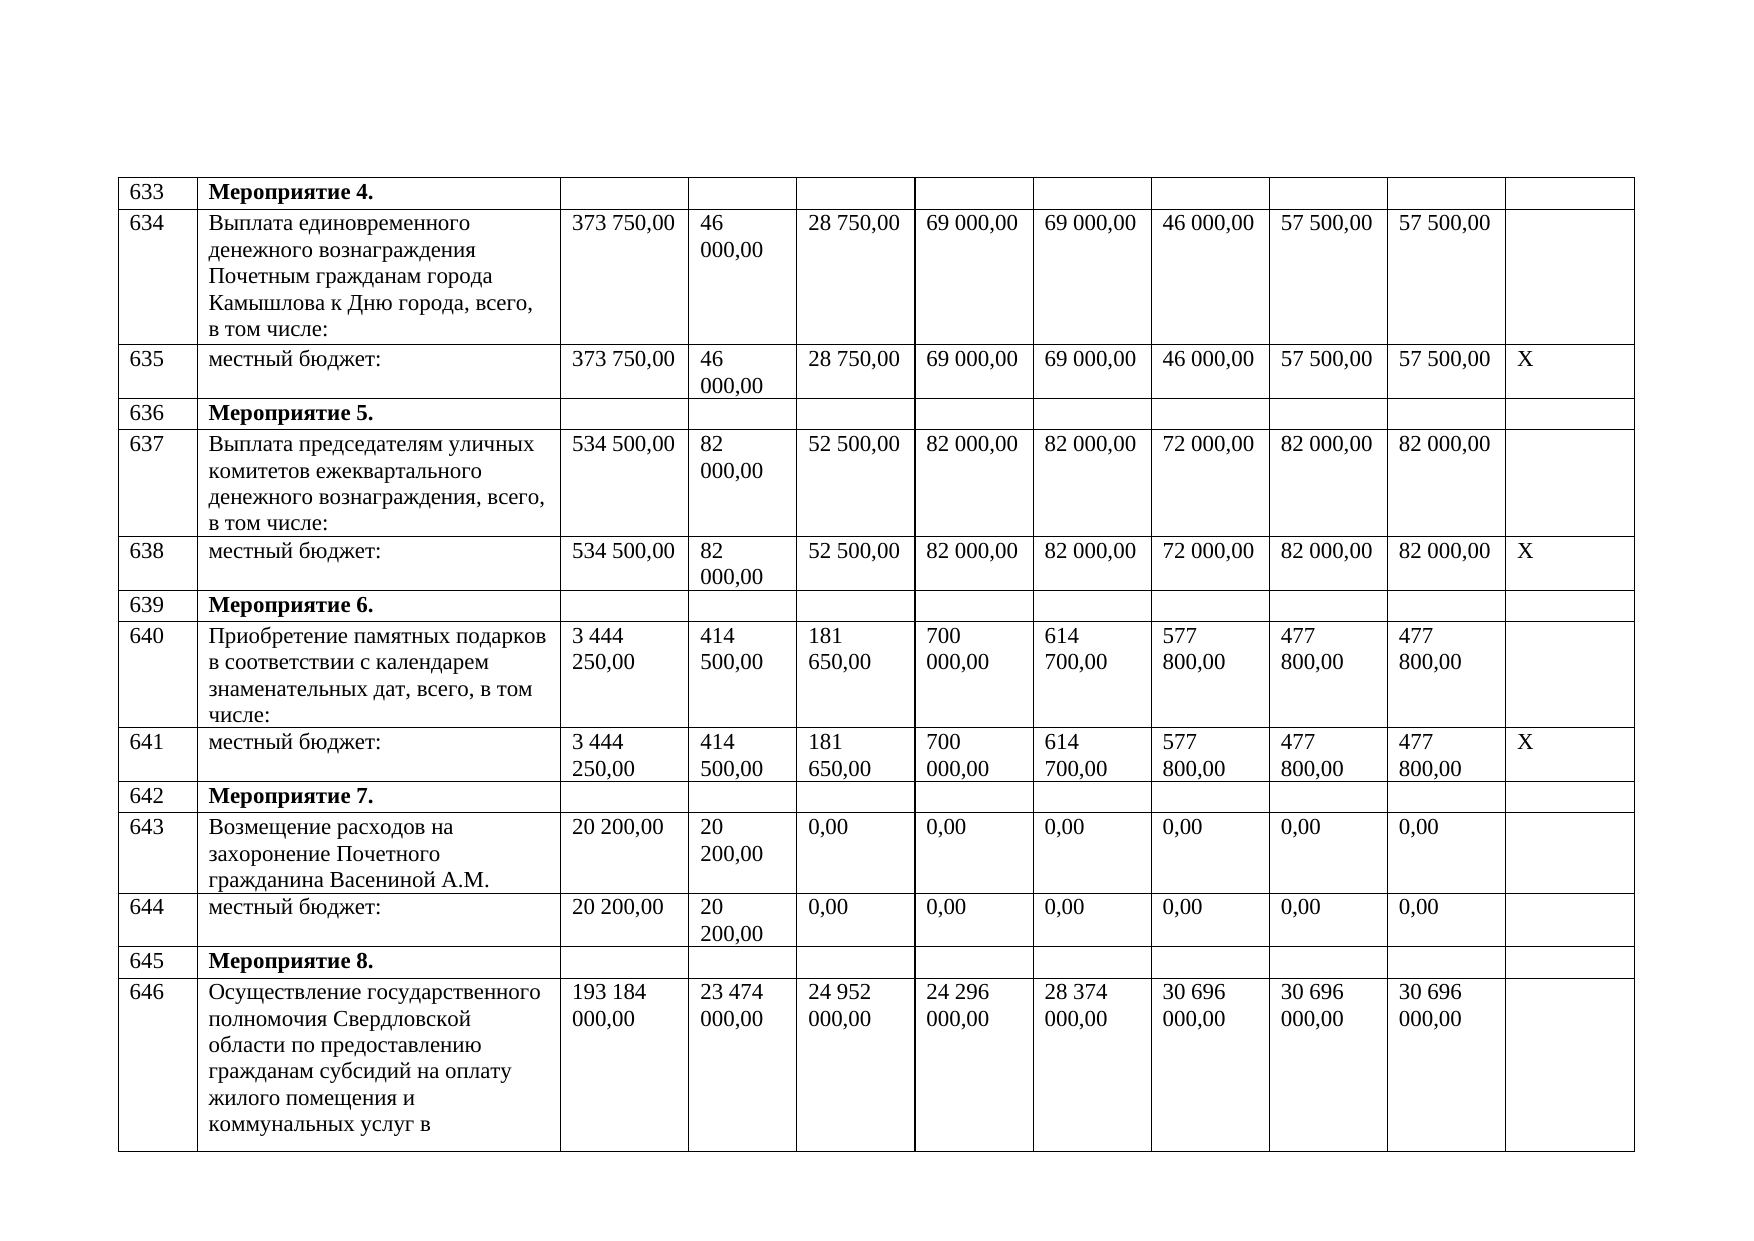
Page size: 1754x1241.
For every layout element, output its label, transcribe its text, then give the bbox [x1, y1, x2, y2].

table_cell 0,00 [1270, 813, 1387, 892]
table_cell [1506, 430, 1634, 536]
table_cell [1388, 782, 1505, 812]
table_cell [797, 782, 914, 812]
table_cell 638 [119, 537, 197, 589]
table_cell 0,00 [797, 894, 914, 946]
table_cell [1034, 399, 1151, 429]
table_cell 52 500,00 [797, 537, 914, 589]
table_cell 30 696 000,00 [1152, 979, 1269, 1151]
table_cell Приобретение памятных подарков в соответствии с календарем знаменательных дат, всего, в том числе: [198, 622, 560, 727]
table_cell 0,00 [1270, 894, 1387, 946]
table_cell 637 [119, 430, 197, 536]
table_cell 641 [119, 728, 197, 781]
table_cell 700 000,00 [916, 622, 1033, 727]
table_cell 30 696 000,00 [1270, 979, 1387, 1151]
table_cell [689, 399, 796, 429]
table_cell 639 [119, 591, 197, 621]
table_cell 373 750,00 [561, 210, 688, 344]
table_cell 577 800,00 [1152, 728, 1269, 781]
table_cell [916, 591, 1033, 621]
table_cell 46 000,00 [1152, 210, 1269, 344]
table_cell [1506, 399, 1634, 429]
table_cell 0,00 [1152, 813, 1269, 892]
table_cell 82 000,00 [916, 430, 1033, 536]
table_cell [916, 178, 1033, 208]
table_cell Мероприятие 5. [198, 399, 560, 429]
table_cell местный бюджет: [198, 537, 560, 589]
table_cell 644 [119, 894, 197, 946]
table_cell 633 [119, 178, 197, 208]
table_cell Мероприятие 8. [198, 947, 560, 977]
table_cell [1506, 622, 1634, 727]
table_cell 82 000,00 [1034, 537, 1151, 589]
table_cell [1152, 591, 1269, 621]
table_cell [1388, 947, 1505, 977]
table_cell [1270, 591, 1387, 621]
table_cell 193 184 000,00 [561, 979, 688, 1151]
table_cell 46 000,00 [689, 345, 796, 398]
table_cell [797, 178, 914, 208]
table_cell 700 000,00 [916, 728, 1033, 781]
table_cell [1506, 894, 1634, 946]
table_cell [1152, 782, 1269, 812]
table_cell 69 000,00 [916, 210, 1033, 344]
table_cell [1034, 782, 1151, 812]
table_cell [1034, 591, 1151, 621]
table_cell [1034, 947, 1151, 977]
table_cell 181 650,00 [797, 728, 914, 781]
table_cell 69 000,00 [916, 345, 1033, 398]
table_cell [1506, 947, 1634, 977]
table_cell 82 000,00 [1034, 430, 1151, 536]
table_cell [561, 178, 688, 208]
table_cell 20 200,00 [689, 894, 796, 946]
table_cell 82 000,00 [1388, 537, 1505, 589]
table_cell 0,00 [1152, 894, 1269, 946]
table_cell Осуществление государственного полномочия Свердловской области по предоставлению гражданам субсидий на оплату жилого помещения и коммунальных услуг в [198, 979, 560, 1151]
table_cell 82 000,00 [916, 537, 1033, 589]
table_cell [1270, 399, 1387, 429]
table_cell 534 500,00 [561, 537, 688, 589]
table_cell 0,00 [1388, 813, 1505, 892]
table_cell Выплата единовременного денежного вознаграждения Почетным гражданам города Камышлова к Дню города, всего, в том числе: [198, 210, 560, 344]
table_cell 0,00 [797, 813, 914, 892]
table_cell [1152, 178, 1269, 208]
table_cell [797, 399, 914, 429]
table_cell X [1506, 345, 1634, 398]
table_cell 640 [119, 622, 197, 727]
table_cell [1270, 947, 1387, 977]
table_cell 82 000,00 [1270, 537, 1387, 589]
table_cell 477 800,00 [1388, 728, 1505, 781]
table_cell 0,00 [1388, 894, 1505, 946]
table_cell 634 [119, 210, 197, 344]
table_cell 477 800,00 [1388, 622, 1505, 727]
table_cell 28 374 000,00 [1034, 979, 1151, 1151]
table_cell [689, 591, 796, 621]
table_cell [689, 782, 796, 812]
table_cell 645 [119, 947, 197, 977]
table_cell 23 474 000,00 [689, 979, 796, 1151]
table_cell 20 200,00 [561, 813, 688, 892]
table_cell [797, 591, 914, 621]
table_cell [1388, 399, 1505, 429]
table_cell 373 750,00 [561, 345, 688, 398]
table_cell 57 500,00 [1388, 345, 1505, 398]
table_cell 69 000,00 [1034, 210, 1151, 344]
table_cell 3 444 250,00 [561, 622, 688, 727]
table_cell 24 296 000,00 [916, 979, 1033, 1151]
table_cell [1506, 591, 1634, 621]
table_cell 614 700,00 [1034, 728, 1151, 781]
table_cell 82 000,00 [689, 430, 796, 536]
table_cell 414 500,00 [689, 728, 796, 781]
table_cell X [1506, 537, 1634, 589]
table_cell Мероприятие 6. [198, 591, 560, 621]
table_cell [561, 782, 688, 812]
table_cell [561, 947, 688, 977]
table_cell 82 000,00 [1388, 430, 1505, 536]
table_cell 0,00 [916, 813, 1033, 892]
table_cell 72 000,00 [1152, 430, 1269, 536]
table_cell Мероприятие 7. [198, 782, 560, 812]
table_cell [916, 399, 1033, 429]
table_cell 0,00 [1034, 813, 1151, 892]
table_cell [1152, 399, 1269, 429]
table_cell 82 000,00 [689, 537, 796, 589]
table_cell 28 750,00 [797, 345, 914, 398]
table_cell [1152, 947, 1269, 977]
table_cell 52 500,00 [797, 430, 914, 536]
table_cell 181 650,00 [797, 622, 914, 727]
table_cell 0,00 [916, 894, 1033, 946]
table_cell местный бюджет: [198, 894, 560, 946]
table_cell 20 200,00 [689, 813, 796, 892]
table_cell 646 [119, 979, 197, 1151]
table_cell 82 000,00 [1270, 430, 1387, 536]
table_cell 24 952 000,00 [797, 979, 914, 1151]
table_cell [1270, 782, 1387, 812]
table_cell 635 [119, 345, 197, 398]
table_cell 3 444 250,00 [561, 728, 688, 781]
table_cell [1506, 782, 1634, 812]
table_cell Выплата председателям уличных комитетов ежеквартального денежного вознаграждения, всего, в том числе: [198, 430, 560, 536]
table_cell местный бюджет: [198, 345, 560, 398]
table_cell 57 500,00 [1270, 345, 1387, 398]
table_cell 577 800,00 [1152, 622, 1269, 727]
table_cell 614 700,00 [1034, 622, 1151, 727]
table_cell 636 [119, 399, 197, 429]
table_cell [1034, 178, 1151, 208]
table_cell 46 000,00 [689, 210, 796, 344]
table_cell [916, 782, 1033, 812]
table_cell [1506, 178, 1634, 208]
table_cell [1506, 979, 1634, 1151]
table_cell 30 696 000,00 [1388, 979, 1505, 1151]
table_cell 477 800,00 [1270, 622, 1387, 727]
table_cell Возмещение расходов на захоронение Почетного гражданина Васениной А.М. [198, 813, 560, 892]
table_cell 72 000,00 [1152, 537, 1269, 589]
table_cell [1388, 178, 1505, 208]
table_cell [1506, 813, 1634, 892]
table_cell 57 500,00 [1270, 210, 1387, 344]
table_cell 28 750,00 [797, 210, 914, 344]
table_cell [797, 947, 914, 977]
table_cell [561, 399, 688, 429]
table_cell 20 200,00 [561, 894, 688, 946]
table_cell [916, 947, 1033, 977]
table_cell 57 500,00 [1388, 210, 1505, 344]
table_cell [689, 947, 796, 977]
table_cell [561, 591, 688, 621]
table_cell местный бюджет: [198, 728, 560, 781]
table_cell 643 [119, 813, 197, 892]
table_cell [1388, 591, 1505, 621]
table_cell 534 500,00 [561, 430, 688, 536]
table_cell [1270, 178, 1387, 208]
table_cell 46 000,00 [1152, 345, 1269, 398]
table_cell X [1506, 728, 1634, 781]
table_cell 414 500,00 [689, 622, 796, 727]
table_cell 477 800,00 [1270, 728, 1387, 781]
table_cell 642 [119, 782, 197, 812]
table_cell Мероприятие 4. [198, 178, 560, 208]
table_cell [689, 178, 796, 208]
table_cell 0,00 [1034, 894, 1151, 946]
table_cell [1506, 210, 1634, 344]
table_cell 69 000,00 [1034, 345, 1151, 398]
